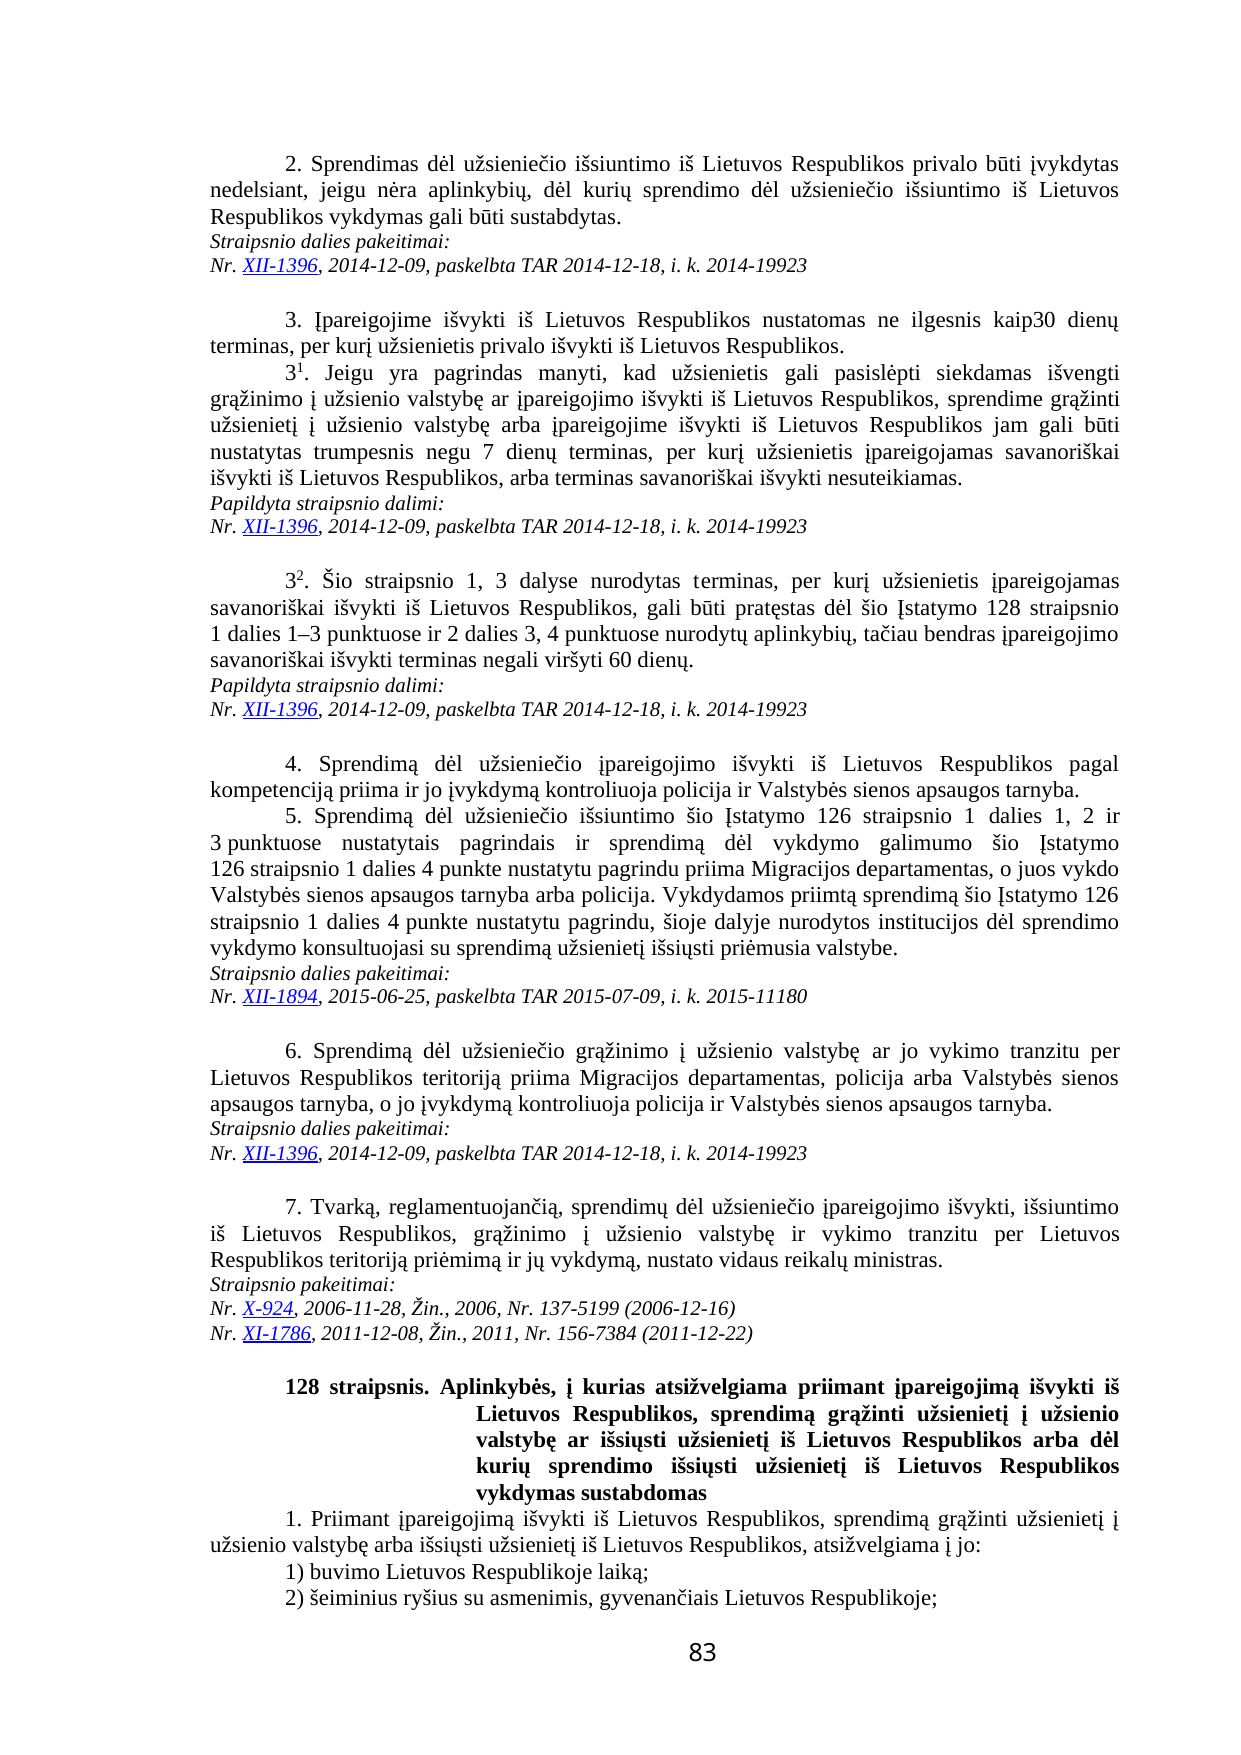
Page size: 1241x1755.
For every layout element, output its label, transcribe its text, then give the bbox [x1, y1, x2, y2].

text 2. Sprendimas dėl užsieniečio išsiuntimo iš Lietuvos Respublikos privalo būti įvykdytas nedelsiant, jeigu nėra aplinkybių, dėl kurių sprendimo dėl užsieniečio išsiuntimo iš Lietuvos Respublikos vykdymas gali būti sustabdytas. [210, 150, 1120, 229]
text 2) šeiminius ryšius su asmenimis, gyvenančiais Lietuvos Respublikoje; [210, 1584, 1120, 1610]
text Straipsnio dalies pakeitimai: [210, 960, 1120, 984]
text 1) buvimo Lietuvos Respublikoje laiką; [210, 1558, 1120, 1584]
text 6. Sprendimą dėl užsieniečio grąžinimo į užsienio valstybę ar jo vykimo tranzitu per Lietuvos Respublikos teritoriją priima Migracijos departamentas, policija arba Valstybės sienos apsaugos tarnyba, o jo įvykdymą kontroliuoja policija ir Valstybės sienos apsaugos tarnyba. [210, 1037, 1120, 1116]
text Nr. XII-1396, 2014-12-09, paskelbta TAR 2014-12-18, i. k. 2014-19923 [210, 1140, 1120, 1164]
text Nr. XII-1396, 2014-12-09, paskelbta TAR 2014-12-18, i. k. 2014-19923 [210, 514, 1120, 538]
text Papildyta straipsnio dalimi: [210, 490, 1120, 514]
text 32. Šio straipsnio 1, 3 dalyse nurodytas terminas, per kurį užsienietis įpareigojamas savanoriškai išvykti iš Lietuvos Respublikos, gali būti pratęstas dėl šio Įstatymo 128 straipsnio 1 dalies 1–3 punktuose ir 2 dalies 3, 4 punktuose nurodytų aplinkybių, tačiau bendras įpareigojimo savanoriškai išvykti terminas negali viršyti 60 dienų. [210, 567, 1120, 673]
text 3. Įpareigojime išvykti iš Lietuvos Respublikos nustatomas ne ilgesnis kaip30 dienų terminas, per kurį užsienietis privalo išvykti iš Lietuvos Respublikos. [210, 306, 1120, 359]
text 31. Jeigu yra pagrindas manyti, kad užsienietis gali pasislėpti siekdamas išvengti grąžinimo į užsienio valstybę ar įpareigojimo išvykti iš Lietuvos Respublikos, sprendime grąžinti užsienietį į užsienio valstybę arba įpareigojime išvykti iš Lietuvos Respublikos jam gali būti nustatytas trumpesnis negu 7 dienų terminas, per kurį užsienietis įpareigojamas savanoriškai išvykti iš Lietuvos Respublikos, arba terminas savanoriškai išvykti nesuteikiamas. [210, 359, 1120, 490]
text Nr. XII-1396, 2014-12-09, paskelbta TAR 2014-12-18, i. k. 2014-19923 [210, 253, 1120, 277]
text Nr. XI-1786, 2011-12-08, Žin., 2011, Nr. 156-7384 (2011-12-22) [210, 1320, 1120, 1344]
text 4. Sprendimą dėl užsieniečio įpareigojimo išvykti iš Lietuvos Respublikos pagal kompetenciją priima ir jo įvykdymą kontroliuoja policija ir Valstybės sienos apsaugos tarnyba. [210, 749, 1120, 802]
text Nr. XII-1894, 2015-06-25, paskelbta TAR 2015-07-09, i. k. 2015-11180 [210, 984, 1120, 1008]
text 1. Priimant įpareigojimą išvykti iš Lietuvos Respublikos, sprendimą grąžinti užsienietį į užsienio valstybę arba išsiųsti užsienietį iš Lietuvos Respublikos, atsižvelgiama į jo: [210, 1505, 1120, 1558]
text Straipsnio dalies pakeitimai: [210, 1116, 1120, 1140]
text Straipsnio pakeitimai: [210, 1272, 1120, 1296]
text 5. Sprendimą dėl užsieniečio išsiuntimo šio Įstatymo 126 straipsnio 1 dalies 1, 2 ir 3 punktuose nustatytais pagrindais ir sprendimą dėl vykdymo galimumo šio Įstatymo 126 straipsnio 1 dalies 4 punkte nustatytu pagrindu priima Migracijos departamentas, o juos vykdo Valstybės sienos apsaugos tarnyba arba policija. Vykdydamos priimtą sprendimą šio Įstatymo 126 straipsnio 1 dalies 4 punkte nustatytu pagrindu, šioje dalyje nurodytos institucijos dėl sprendimo vykdymo konsultuojasi su sprendimą užsienietį išsiųsti priėmusia valstybe. [210, 802, 1120, 960]
text Nr. XII-1396, 2014-12-09, paskelbta TAR 2014-12-18, i. k. 2014-19923 [210, 697, 1120, 721]
text 7. Tvarką, reglamentuojančią, sprendimų dėl užsieniečio įpareigojimo išvykti, išsiuntimo iš Lietuvos Respublikos, grąžinimo į užsienio valstybę ir vykimo tranzitu per Lietuvos Respublikos teritoriją priėmimą ir jų vykdymą, nustato vidaus reikalų ministras. [210, 1193, 1120, 1272]
text Straipsnio dalies pakeitimai: [210, 229, 1120, 253]
text 128 straipsnis. Aplinkybės, į kurias atsižvelgiama priimant įpareigojimą išvykti iš Lietuvos Respublikos, sprendimą grąžinti užsienietį į užsienio valstybę ar išsiųsti užsienietį iš Lietuvos Respublikos arba dėl kurių sprendimo išsiųsti užsienietį iš Lietuvos Respublikos vykdymas sustabdomas [285, 1373, 1120, 1505]
text Papildyta straipsnio dalimi: [210, 673, 1120, 697]
text Nr. X-924, 2006-11-28, Žin., 2006, Nr. 137-5199 (2006-12-16) [210, 1296, 1120, 1320]
